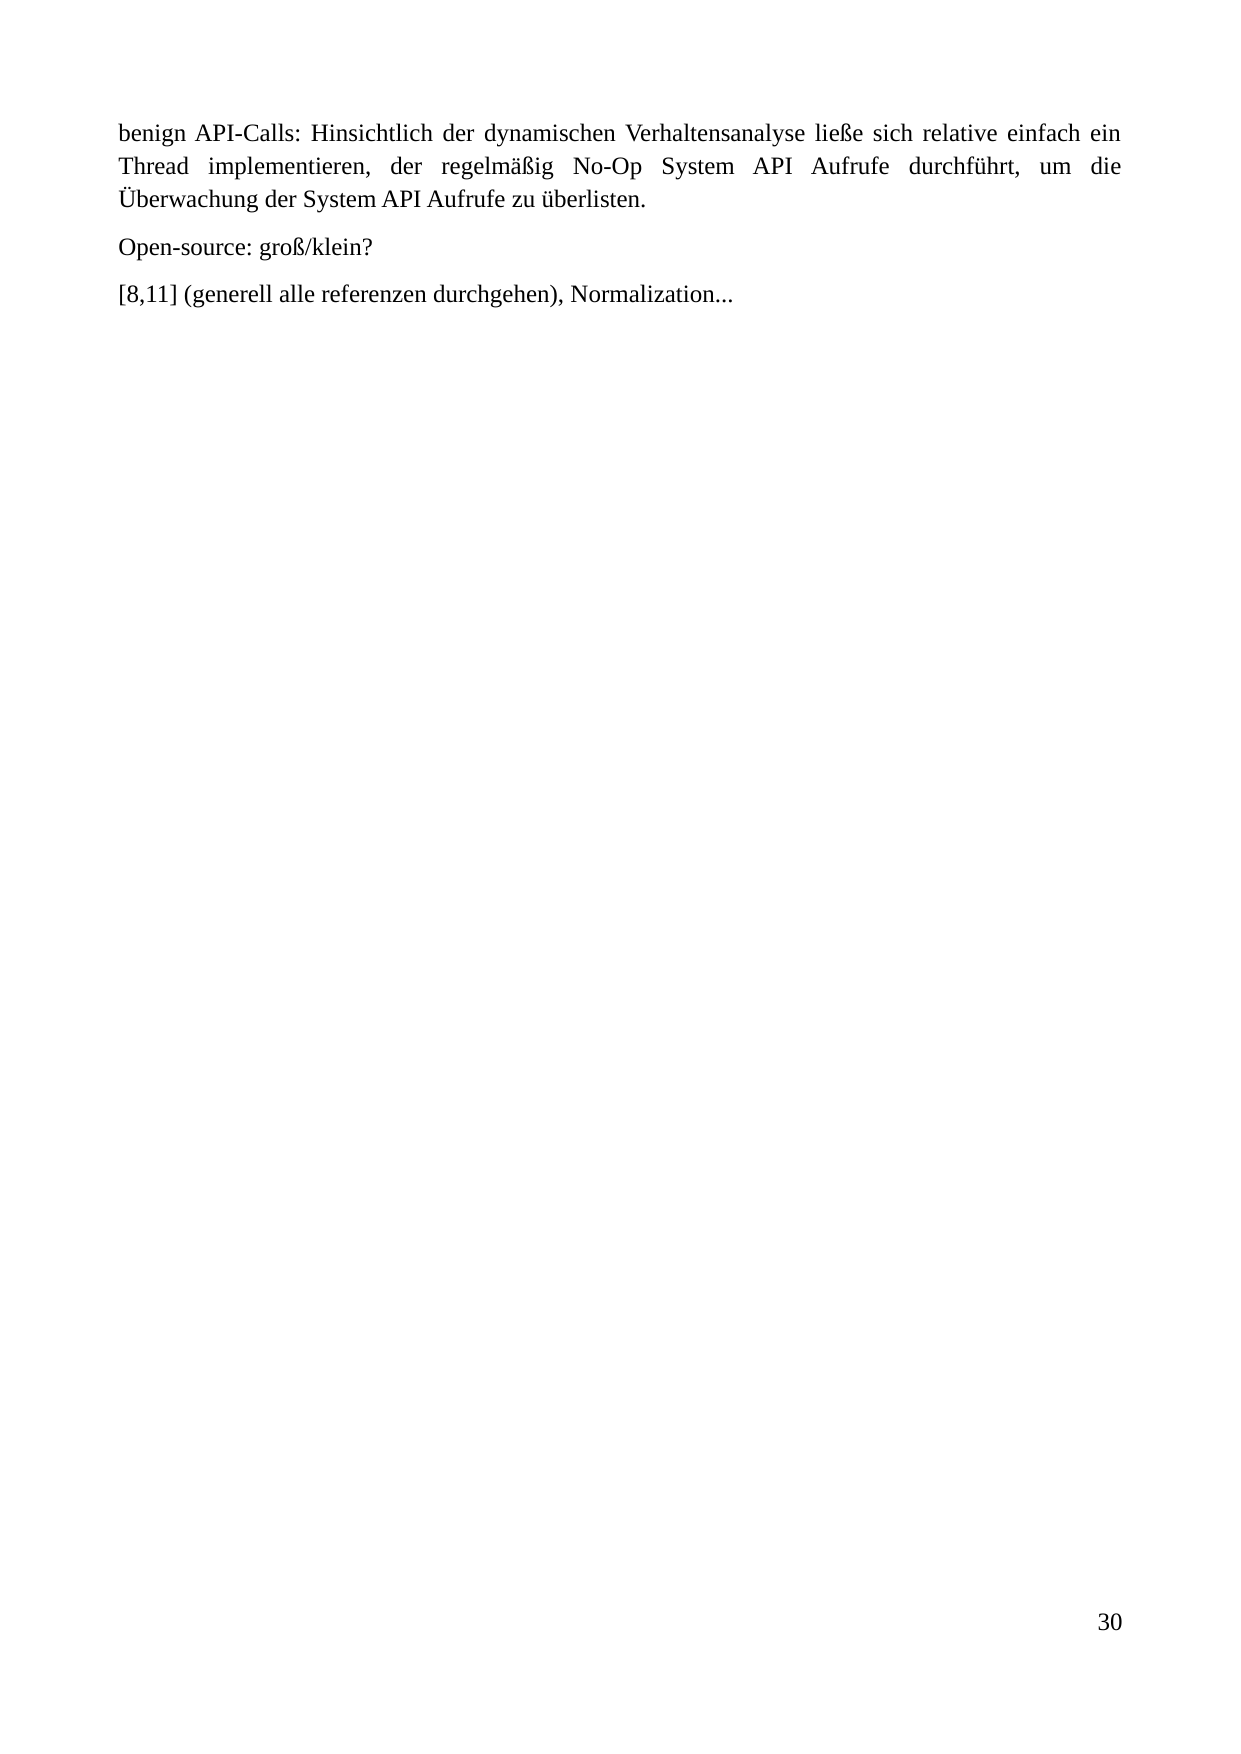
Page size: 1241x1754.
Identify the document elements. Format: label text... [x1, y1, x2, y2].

text [8,11] (generell alle referenzen durchgehen), Normalization... [118, 279, 1122, 308]
text Open-source: groß/klein? [118, 232, 1122, 261]
text benign API-Calls: Hinsichtlich der dynamischen Verhaltensanalyse ließe sich relative einfach ein Thread implementieren, der regelmäßig No-Op System API Aufrufe durchführt, um die Überwachung der System API Aufrufe zu überlisten. [118, 118, 1122, 213]
